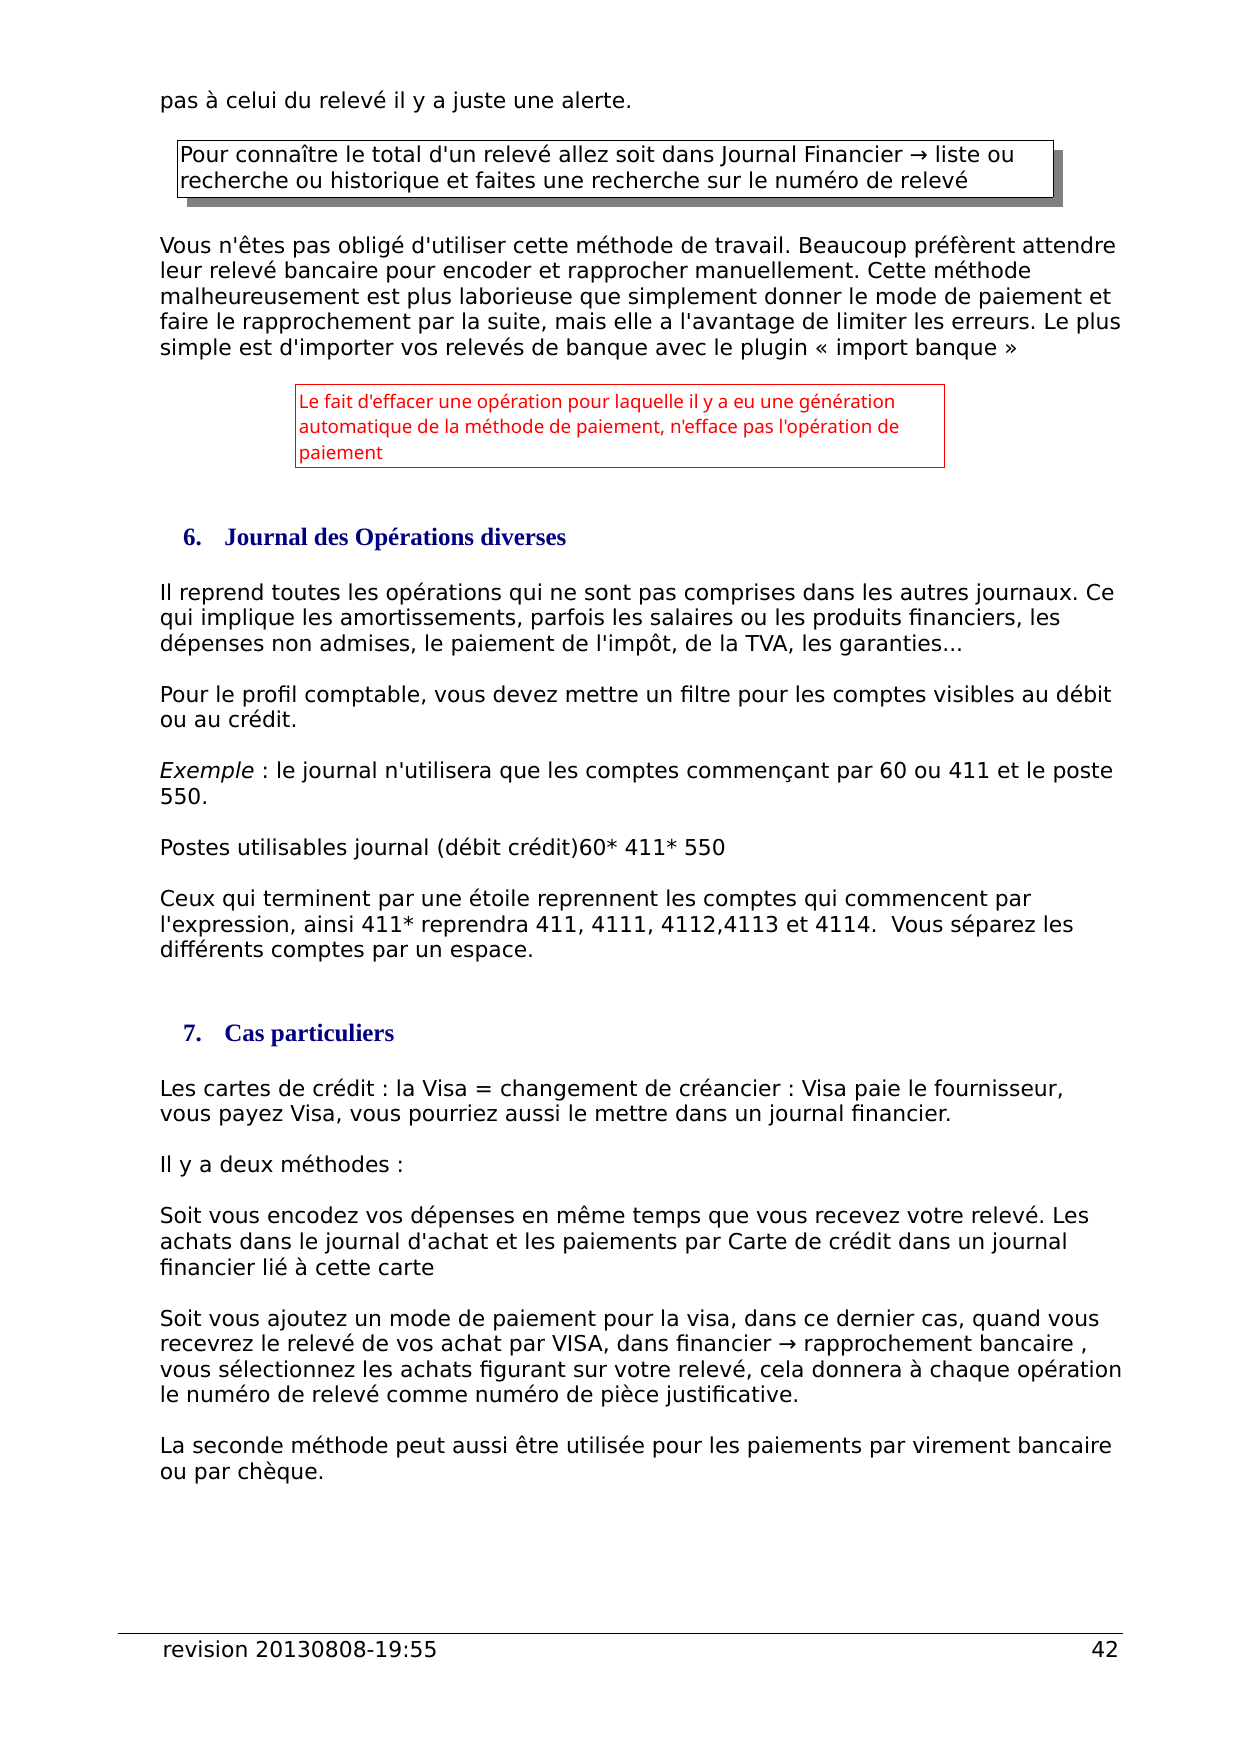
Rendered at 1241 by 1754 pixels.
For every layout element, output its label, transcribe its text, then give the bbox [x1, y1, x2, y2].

text Pour le profil comptable, vous devez mettre un filtre pour les comptes visibles au débit ou au crédit. [159, 682, 1123, 733]
text Vous n'êtes pas obligé d'utiliser cette méthode de travail. Beaucoup préfèrent attendre leur relevé bancaire pour encoder et rapprocher manuellement. Cette méthode malheureusement est plus laborieuse que simplement donner le mode de paiement et faire le rapprochement par la suite, mais elle a l'avantage de limiter les erreurs. Le plus simple est d'importer vos relevés de banque avec le plugin « import banque » [159, 233, 1123, 360]
text Soit vous ajoutez un mode de paiement pour la visa, dans ce dernier cas, quand vous recevrez le relevé de vos achat par VISA, dans financier → rapprochement bancaire , vous sélectionnez les achats figurant sur votre relevé, cela donnera à chaque opération le numéro de relevé comme numéro de pièce justificative. [159, 1306, 1123, 1408]
text Il reprend toutes les opérations qui ne sont pas comprises dans les autres journaux. Ce qui implique les amortissements, parfois les salaires ou les produits financiers, les dépenses non admises, le paiement de l'impôt, de la TVA, les garanties... [159, 580, 1123, 656]
subtitle Journal des Opérations diverses [177, 522, 1123, 550]
text pas à celui du relevé il y a juste une alerte. [159, 88, 1123, 114]
text Pour connaître le total d'un relevé allez soit dans Journal Financier → liste ou recherche ou historique et faites une recherche sur le numéro de relevé [178, 141, 1053, 197]
text Ceux qui terminent par une étoile reprennent les comptes qui commencent par l'expression, ainsi 411* reprendra 411, 4111, 4112,4113 et 4114. Vous séparez les différents comptes par un espace. [159, 886, 1123, 963]
text Le fait d'effacer une opération pour laquelle il y a eu une génération automatique de la méthode de paiement, n'efface pas l'opération de paiement [296, 385, 944, 467]
text Il y a deux méthodes : [159, 1152, 1123, 1178]
text Les cartes de crédit : la Visa = changement de créancier : Visa paie le fournisseur, vous payez Visa, vous pourriez aussi le mettre dans un journal financier. [159, 1076, 1123, 1127]
text La seconde méthode peut aussi être utilisée pour les paiements par virement bancaire ou par chèque. [159, 1433, 1123, 1484]
text Soit vous encodez vos dépenses en même temps que vous recevez votre relevé. Les achats dans le journal d'achat et les paiements par Carte de crédit dans un journal financier lié à cette carte [159, 1203, 1123, 1280]
text Postes utilisables journal (débit crédit)60* 411* 550 [159, 835, 1123, 861]
text Exemple : le journal n'utilisera que les comptes commençant par 60 ou 411 et le poste 550. [159, 758, 1123, 809]
subtitle Cas particuliers [177, 1018, 1123, 1046]
